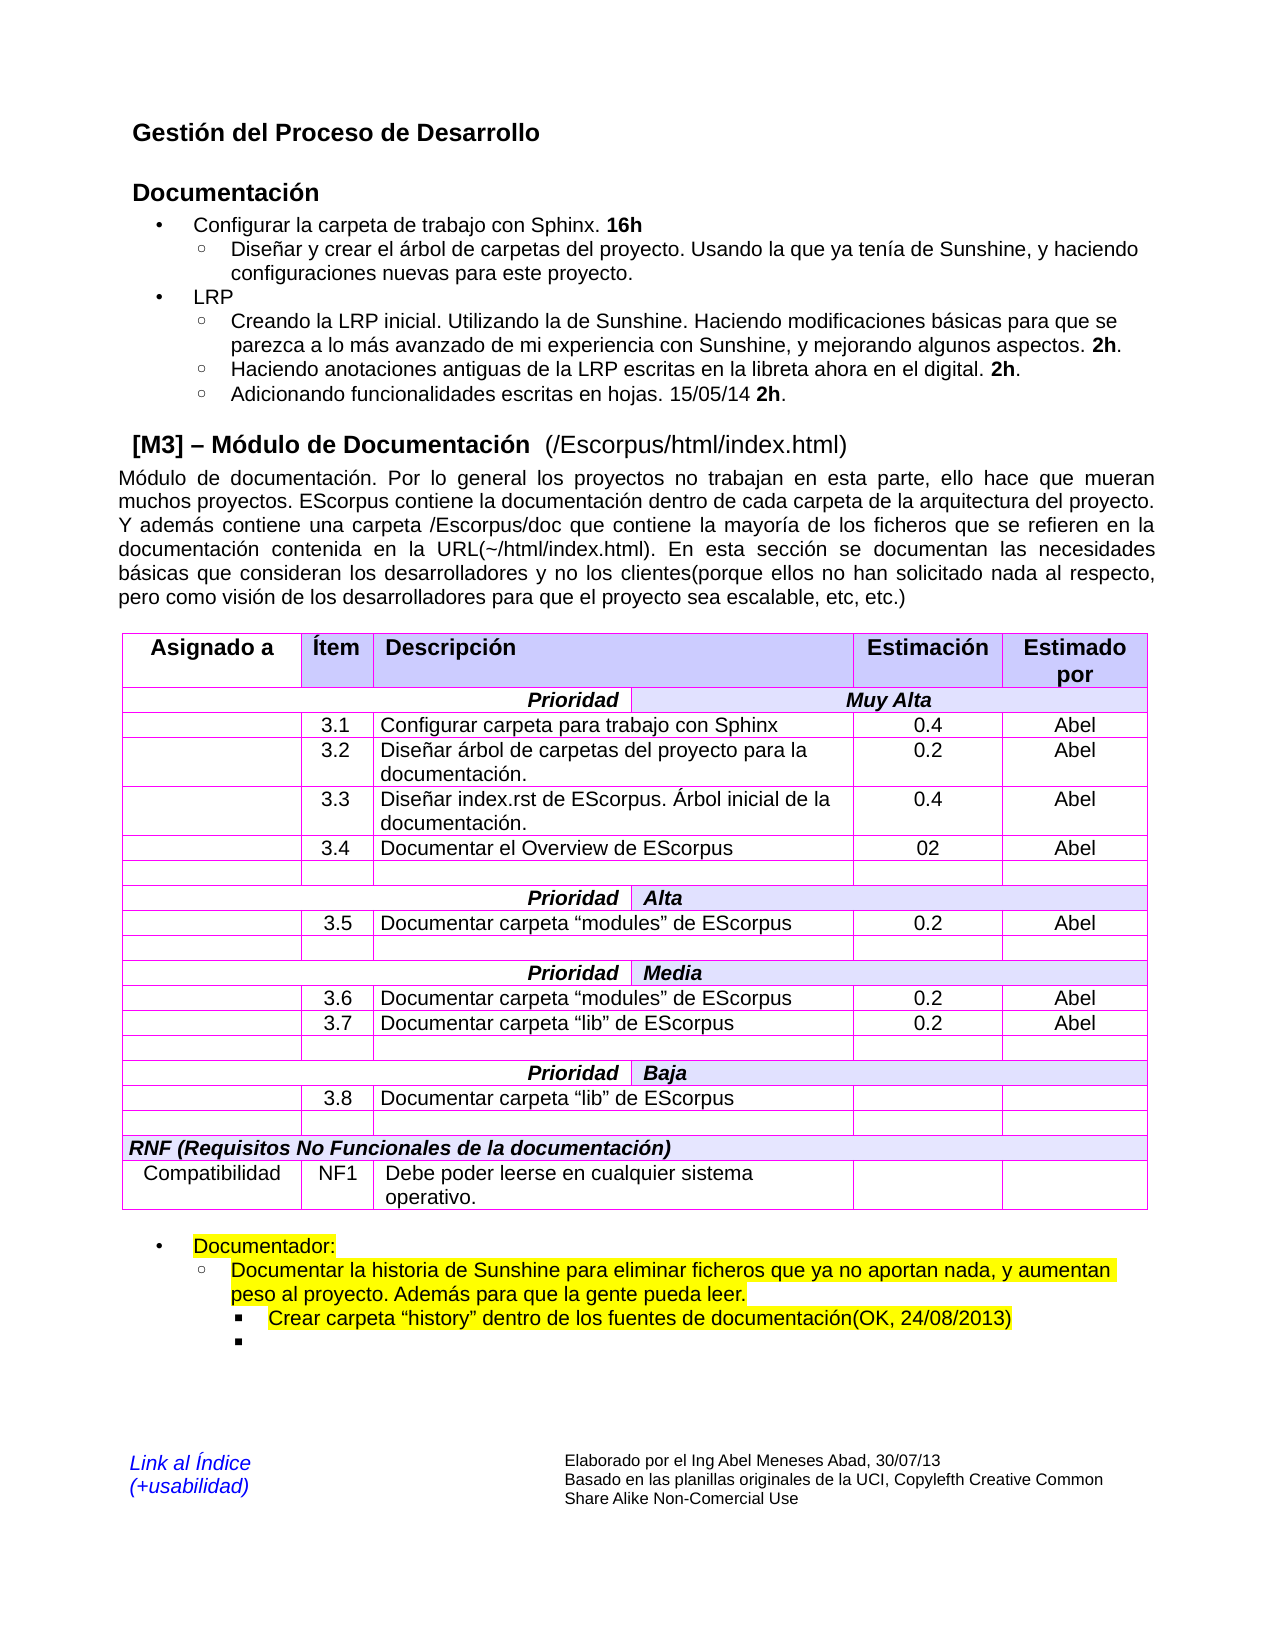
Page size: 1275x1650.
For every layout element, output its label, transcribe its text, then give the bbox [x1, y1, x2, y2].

table_cell [374, 936, 853, 960]
table_cell 0.4 [854, 787, 1002, 835]
table_header Estimado por [1003, 634, 1147, 687]
list Crear carpeta “history” dentro de los fuentes de documentación(OK, 24/08/2013) [231, 1306, 1157, 1330]
table_cell Configurar carpeta para trabajo con Sphinx [374, 713, 853, 737]
table_cell 0.4 [854, 713, 1002, 737]
table_cell 3.5 [302, 911, 373, 935]
table_cell Documentar el Overview de EScorpus [374, 836, 853, 860]
list Haciendo anotaciones antiguas de la LRP escritas en la libreta ahora en el digital. 2h. [193, 357, 1157, 381]
table_cell [1003, 861, 1147, 885]
table_cell Documentar carpeta “lib” de EScorpus [374, 1086, 853, 1110]
text Módulo de documentación. Por lo general los proyectos no trabajan en esta parte, ello hace que mueran muchos proyectos. EScorpus contiene la documentación dentro de cada carpeta de la arquitectura del proyecto. Y además contiene una carpeta /Escorpus/doc que contiene la mayoría de los ficheros que se refieren en la documentación contenida en la URL(~/html/index.html). En esta sección se documentan las necesidades básicas que consideran los desarrolladores y no los clientes(porque ellos no han solicitado nada al respecto, pero como visión de los desarrolladores para que el proyecto sea escalable, etc, etc.) [118, 465, 1157, 609]
table_cell Diseñar index.rst de EScorpus. Árbol inicial de la documentación. [374, 787, 853, 835]
table_cell 3.7 [302, 1011, 373, 1035]
table_cell [123, 787, 301, 835]
list LRP [156, 285, 1157, 309]
list Configurar la carpeta de trabajo con Sphinx. 16h [156, 213, 1157, 237]
table_cell 0.2 [854, 986, 1002, 1010]
table_cell [123, 911, 301, 935]
table_cell [1003, 1111, 1147, 1135]
list Documentar la historia de Sunshine para eliminar ficheros que ya no aportan nada, y aumentan peso al proyecto. Además para que la gente pueda leer. [193, 1258, 1157, 1306]
subtitle [M3] – Módulo de Documentación (/Escorpus/html/index.html) [118, 430, 1157, 459]
subtitle Gestión del Proceso de Desarrollo [118, 118, 1157, 147]
table_cell [123, 986, 301, 1010]
table_cell [123, 1111, 301, 1135]
table_cell [123, 861, 301, 885]
table_cell [374, 861, 853, 885]
list Documentador: [156, 1234, 1157, 1258]
table_cell [374, 1036, 853, 1060]
table_cell Diseñar árbol de carpetas del proyecto para la documentación. [374, 738, 853, 786]
table_cell [854, 936, 1002, 960]
table_cell 3.4 [302, 836, 373, 860]
table_cell Abel [1003, 986, 1147, 1010]
table_cell [854, 861, 1002, 885]
table_cell [1003, 1161, 1147, 1209]
table_cell Muy Alta [632, 688, 1147, 712]
list Creando la LRP inicial. Utilizando la de Sunshine. Haciendo modificaciones básicas para que se parezca a lo más avanzado de mi experiencia con Sunshine, y mejorando algunos aspectos. 2h. [193, 309, 1157, 357]
table_cell [1003, 936, 1147, 960]
table_cell 0.2 [854, 911, 1002, 935]
table_cell Documentar carpeta “modules” de EScorpus [374, 986, 853, 1010]
table_cell Abel [1003, 787, 1147, 835]
table_cell Prioridad [123, 1061, 631, 1085]
table_cell [302, 1036, 373, 1060]
table_cell NF1 [302, 1161, 373, 1209]
table_cell [302, 936, 373, 960]
table_cell 0.2 [854, 1011, 1002, 1035]
table_cell 3.6 [302, 986, 373, 1010]
list Diseñar y crear el árbol de carpetas del proyecto. Usando la que ya tenía de Sunshine, y haciendo configuraciones nuevas para este proyecto. [193, 237, 1157, 285]
table_cell Prioridad [123, 886, 631, 910]
table_cell Media [632, 961, 1147, 985]
table_cell 3.8 [302, 1086, 373, 1110]
table_cell [123, 1036, 301, 1060]
table_cell Baja [632, 1061, 1147, 1085]
table_cell [374, 1111, 853, 1135]
table_cell [854, 1036, 1002, 1060]
table_cell Documentar carpeta “modules” de EScorpus [374, 911, 853, 935]
table_cell 0.2 [854, 738, 1002, 786]
table_cell Prioridad [123, 688, 631, 712]
table_cell Abel [1003, 738, 1147, 786]
table_cell Alta [632, 886, 1147, 910]
table_cell [123, 738, 301, 786]
list Adicionando funcionalidades escritas en hojas. 15/05/14 2h. [193, 381, 1157, 405]
table_cell [123, 1011, 301, 1035]
table_cell [854, 1086, 1002, 1110]
table_cell [123, 713, 301, 737]
table_cell 3.1 [302, 713, 373, 737]
table_cell 3.2 [302, 738, 373, 786]
subtitle Documentación [118, 178, 1157, 207]
table_cell [302, 861, 373, 885]
table_cell [123, 1086, 301, 1110]
table_header Ítem [302, 634, 373, 687]
table_cell [854, 1161, 1002, 1209]
table_cell Abel [1003, 911, 1147, 935]
table_cell [302, 1111, 373, 1135]
table_cell [123, 836, 301, 860]
table_cell [123, 936, 301, 960]
table_header Asignado a [123, 634, 301, 687]
table_cell Prioridad [123, 961, 631, 985]
table_cell Abel [1003, 713, 1147, 737]
table_cell 02 [854, 836, 1002, 860]
table_cell Compatibilidad [123, 1161, 301, 1209]
table_cell Debe poder leerse en cualquier sistema operativo. [374, 1161, 853, 1209]
table_cell [854, 1111, 1002, 1135]
table_cell [1003, 1086, 1147, 1110]
table_header Estimación [854, 634, 1002, 687]
table_cell 3.3 [302, 787, 373, 835]
table_header Descripción [374, 634, 853, 687]
table_cell Abel [1003, 836, 1147, 860]
table_cell [1003, 1036, 1147, 1060]
table_cell Abel [1003, 1011, 1147, 1035]
table_cell Documentar carpeta “lib” de EScorpus [374, 1011, 853, 1035]
